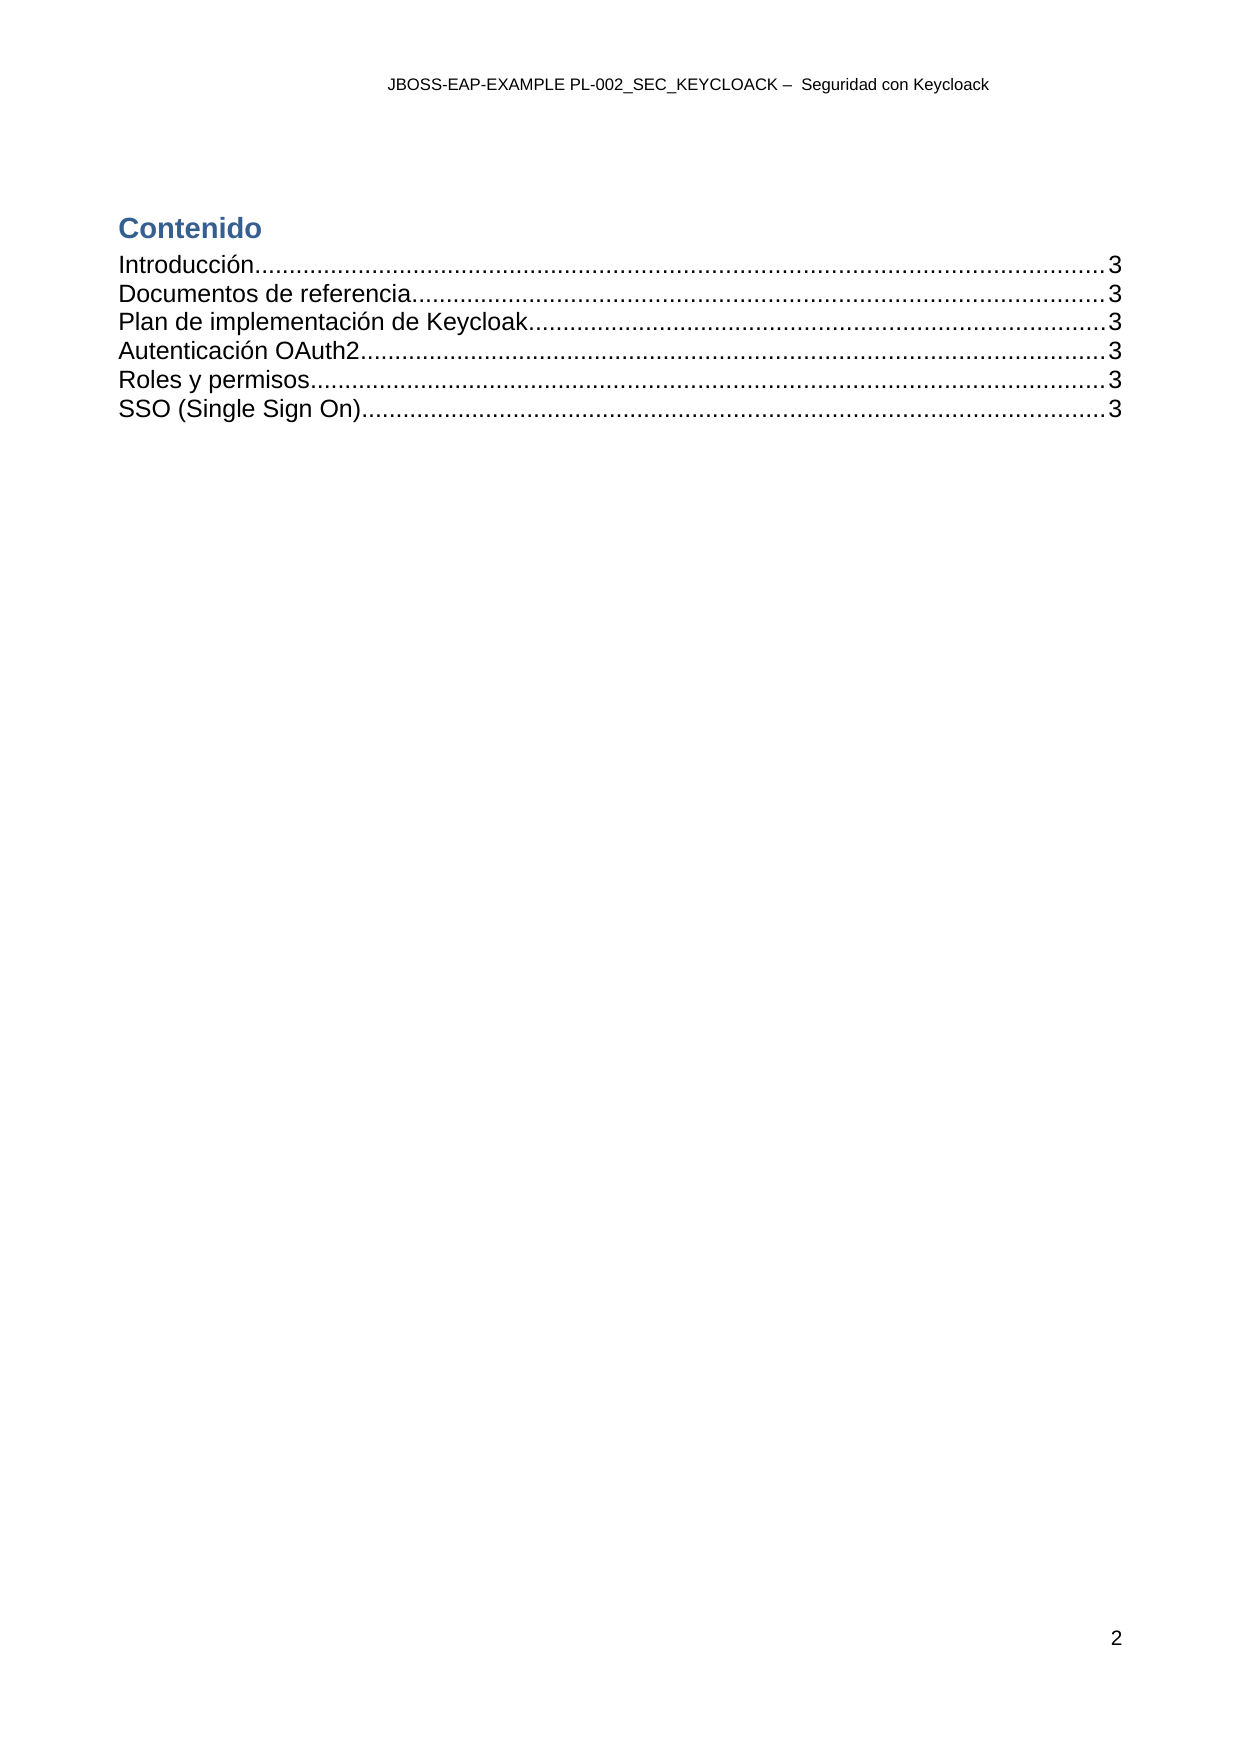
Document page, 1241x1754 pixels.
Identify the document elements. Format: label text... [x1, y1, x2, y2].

text Introducción 3 [118, 250, 1122, 278]
text Contenido [118, 211, 1122, 245]
text SSO (Single Sign On) 3 [118, 393, 1122, 422]
text Autenticación OAuth2 3 [118, 336, 1122, 365]
text Documentos de referencia 3 [118, 278, 1122, 307]
text Plan de implementación de Keycloak 3 [118, 307, 1122, 336]
text Roles y permisos 3 [118, 365, 1122, 393]
